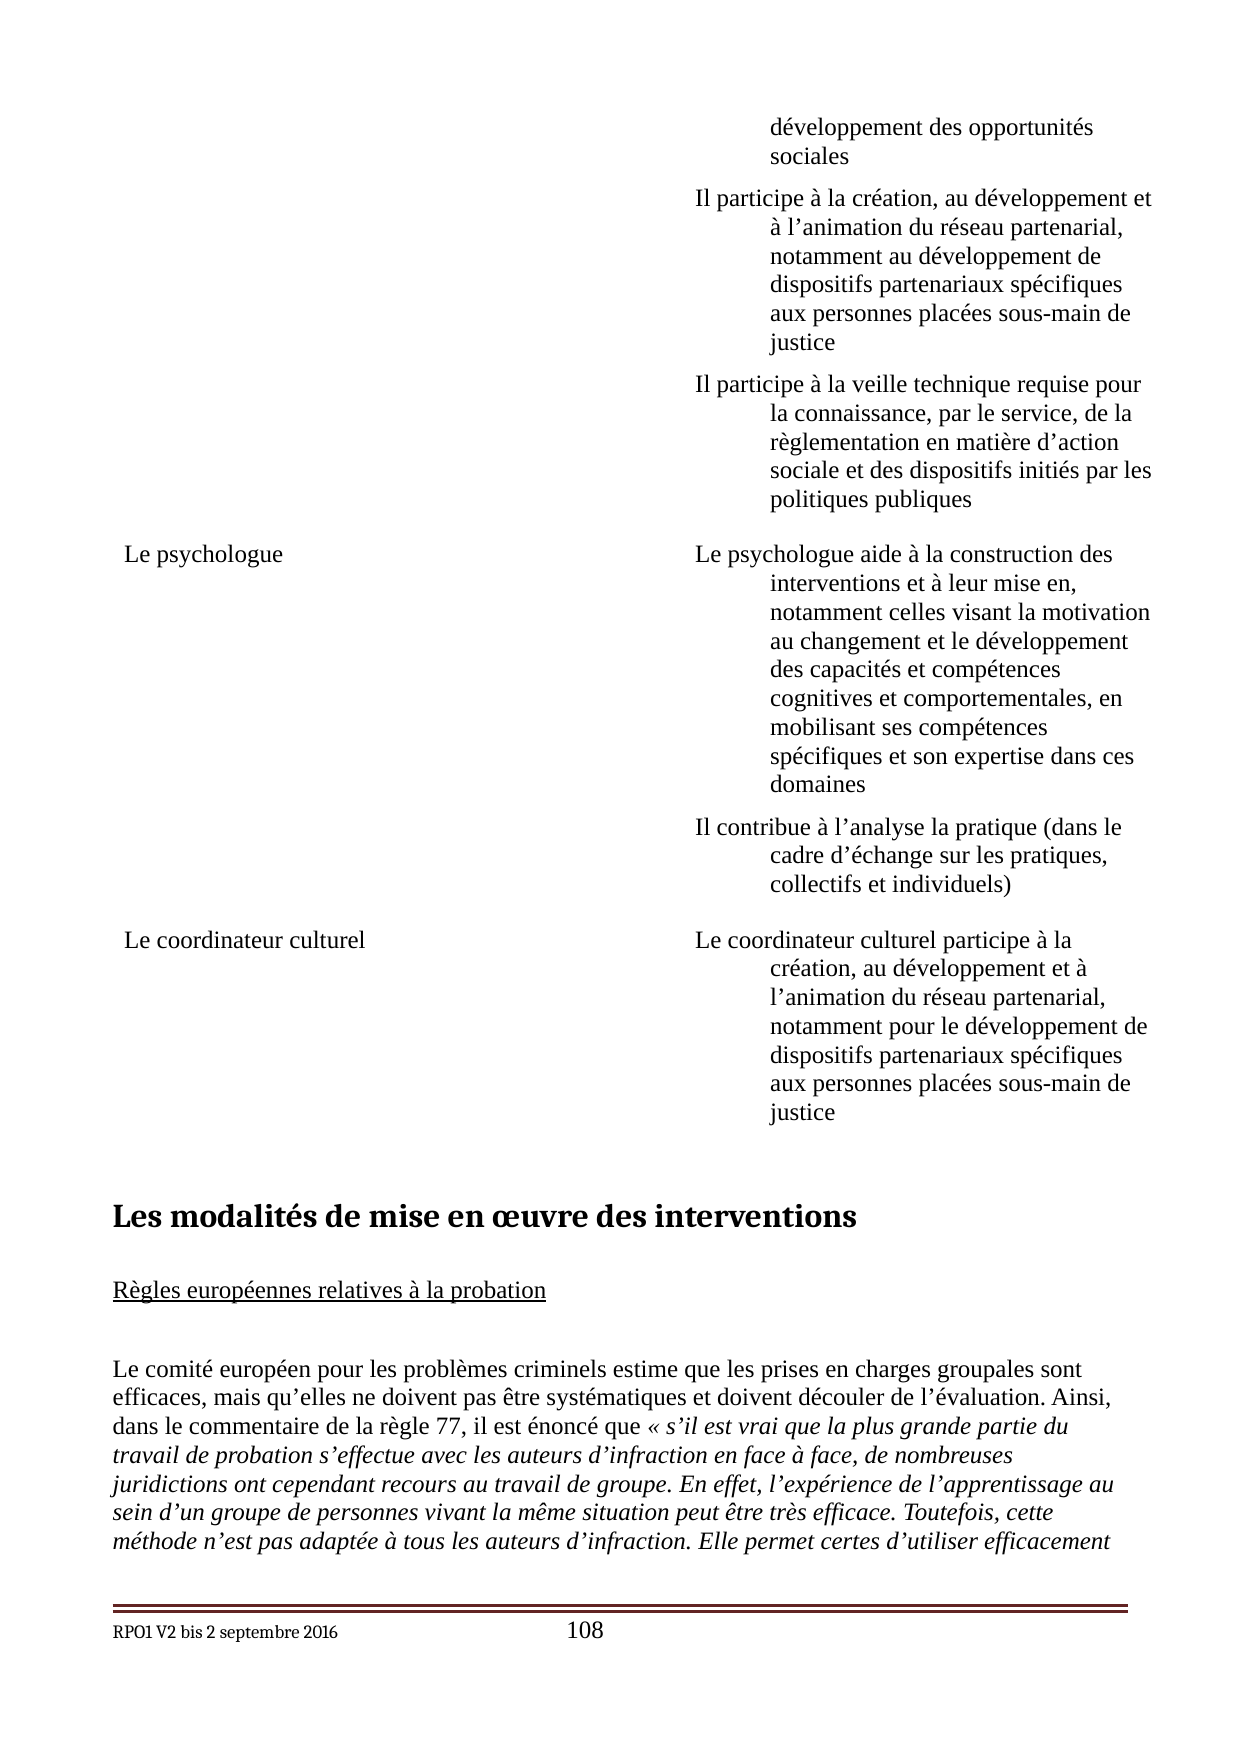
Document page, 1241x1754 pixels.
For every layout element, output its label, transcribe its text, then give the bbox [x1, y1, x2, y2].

text Règles européennes relatives à la probation [112, 1275, 1128, 1304]
table_cell développement des opportunités sociales Il participe à la création, au développement et à l’animation du réseau partenarial, notamment au développement de dispositifs partenariaux spécifiques aux personnes placées sous-main de justice Il participe à la veille technique requise pour la connaissance, par le service, de la règlementation en matière d’action sociale et des dispositifs initiés par les politiques publiques [643, 104, 1168, 531]
text Les modalités de mise en œuvre des interventions [112, 1198, 1128, 1236]
table_cell Le coordinateur culturel participe à la création, au développement et à l’animation du réseau partenarial, notamment pour le développement de dispositifs partenariaux spécifiques aux personnes placées sous-main de justice [643, 916, 1168, 1144]
table_cell Le psychologue aide à la construction des interventions et à leur mise en, notamment celles visant la motivation au changement et le développement des capacités et compétences cognitives et comportementales, en mobilisant ses compétences spécifiques et son expertise dans ces domaines Il contribue à l’analyse la pratique (dans le cadre d’échange sur les pratiques, collectifs et individuels) [643, 531, 1168, 916]
table_cell Le coordinateur culturel [118, 916, 643, 1144]
table_cell Le psychologue [118, 531, 643, 916]
table_cell [118, 104, 643, 531]
text Le comité européen pour les problèmes criminels estime que les prises en charges groupales sont efficaces, mais qu’elles ne doivent pas être systématiques et doivent découler de l’évaluation. Ainsi, dans le commentaire de la règle 77, il est énoncé que « s’il est vrai que la plus grande partie du travail de probation s’effectue avec les auteurs d’infraction en face à face, de nombreuses juridictions ont cependant recours au travail de groupe. En effet, l’expérience de l’apprentissage au sein d’un groupe de personnes vivant la même situation peut être très efficace. Toutefois, cette méthode n’est pas adaptée à tous les auteurs d’infraction. Elle permet certes d’utiliser efficacement [112, 1354, 1128, 1555]
